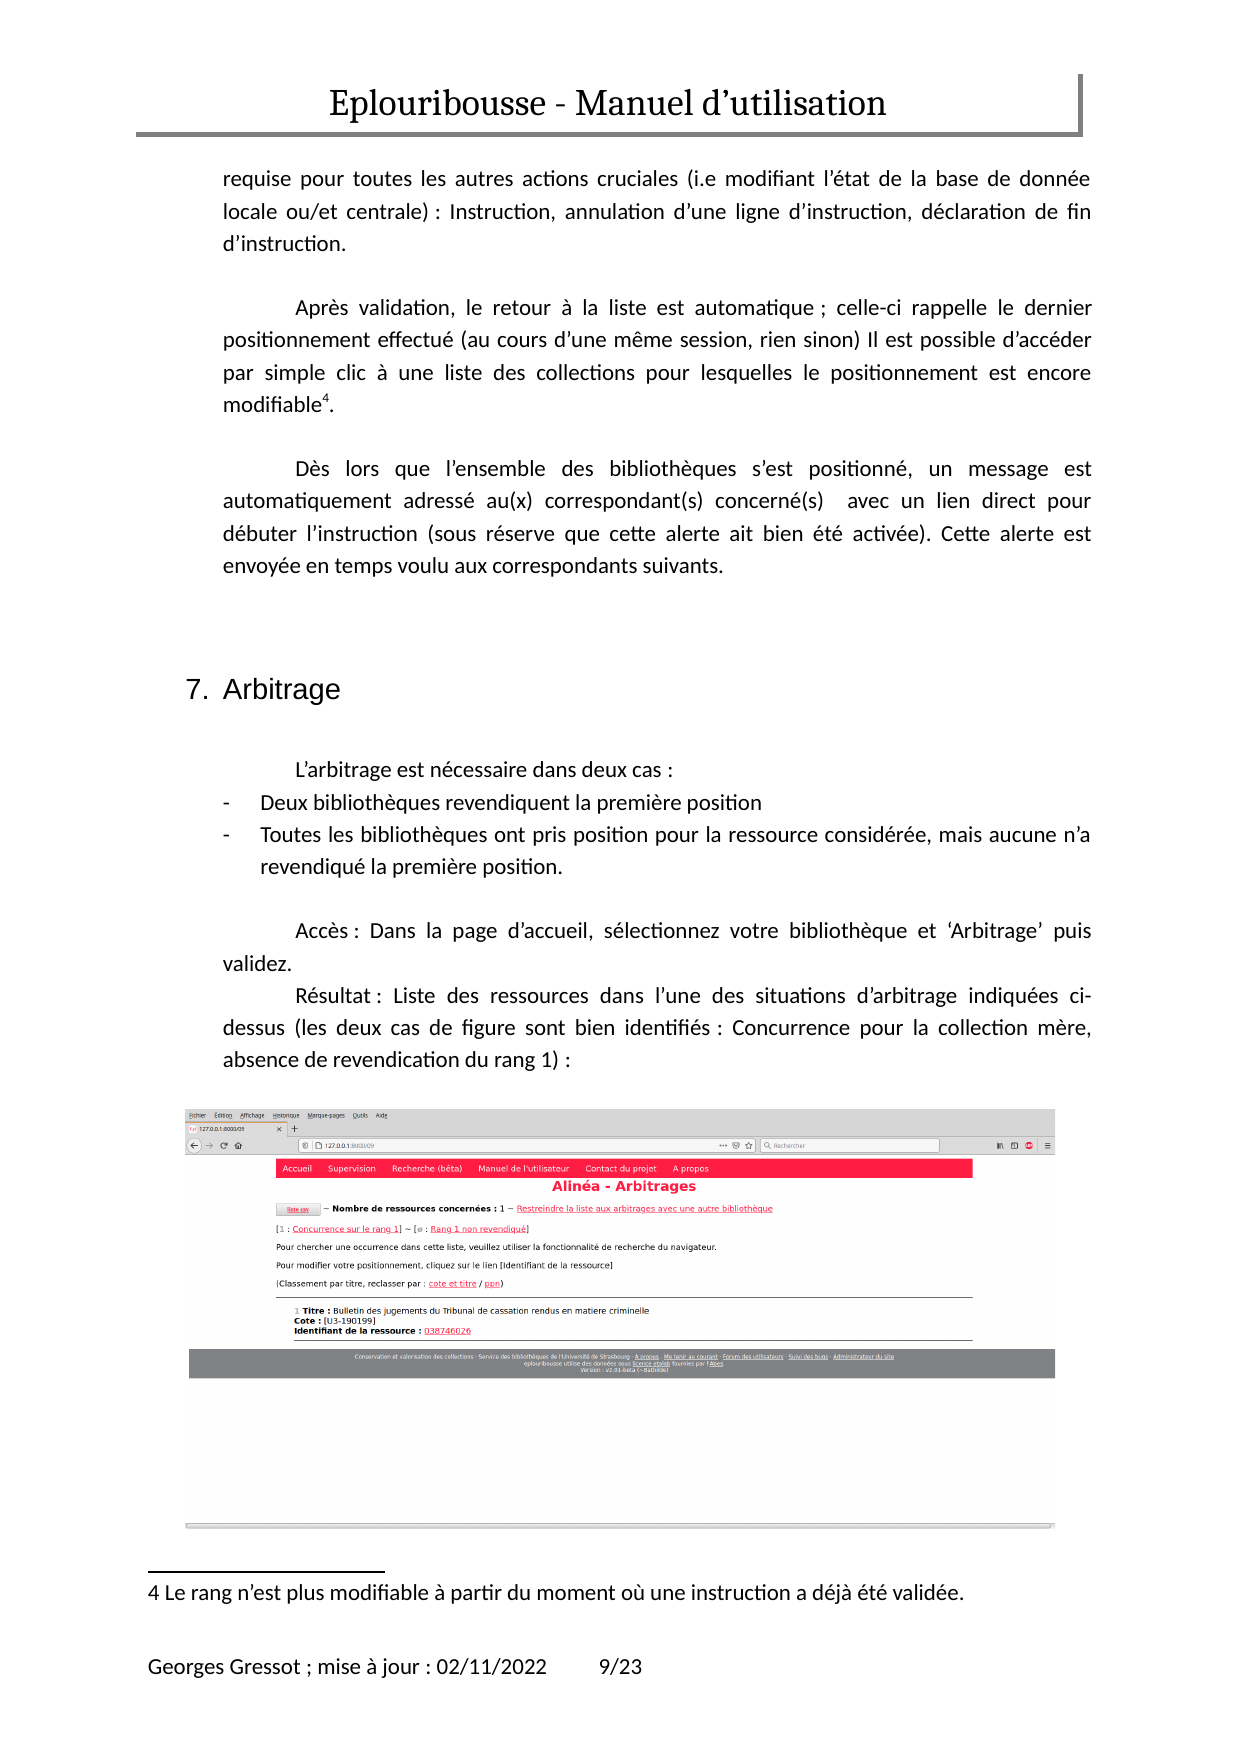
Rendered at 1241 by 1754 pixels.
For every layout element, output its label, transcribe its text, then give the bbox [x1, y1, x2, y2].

list Dès lors que l’ensemble des bibliothèques s’est positionné, un message est automatiquement adressé au(x) correspondant(s) concerné(s) avec un lien direct pour débuter l’instruction (sous réserve que cette alerte ait bien été activée). Cette alerte est envoyée en temps voulu aux correspondants suivants. [223, 454, 1093, 579]
list Après validation, le retour à la liste est automatique ; celle-ci rappelle le dernier positionnement effectué (au cours d’une même session, rien sinon) Il est possible d’accéder par simple clic à une liste des collections pour lesquelles le positionnement est encore modifiable. [223, 293, 1093, 418]
picture [185, 1109, 1055, 1529]
list L’arbitrage est nécessaire dans deux cas : [223, 756, 1093, 784]
list requise pour toutes les autres actions cruciales (i.e modifiant l’état de la base de donnée locale ou/et centrale) : Instruction, annulation d’une ligne d’instruction, déclaration de fin d’instruction. [223, 164, 1093, 257]
subtitle Arbitrage [185, 672, 1093, 706]
text Le rang n’est plus modifiable à partir du moment où une instruction a déjà été validée. [148, 1578, 1093, 1606]
list Toutes les bibliothèques ont pris position pour la ressource considérée, mais aucune n’a revendiqué la première position. [223, 820, 1093, 880]
list Accès : Dans la page d’accueil, sélectionnez votre bibliothèque et ‘Arbitrage’ puis validez. [223, 917, 1093, 977]
list Deux bibliothèques revendiquent la première position [223, 788, 1093, 816]
list Résultat : Liste des ressources dans l’une des situations d’arbitrage indiquées ci-dessus (les deux cas de figure sont bien identifiés : Concurrence pour la collection mère, absence de revendication du rang 1) : [223, 981, 1093, 1073]
